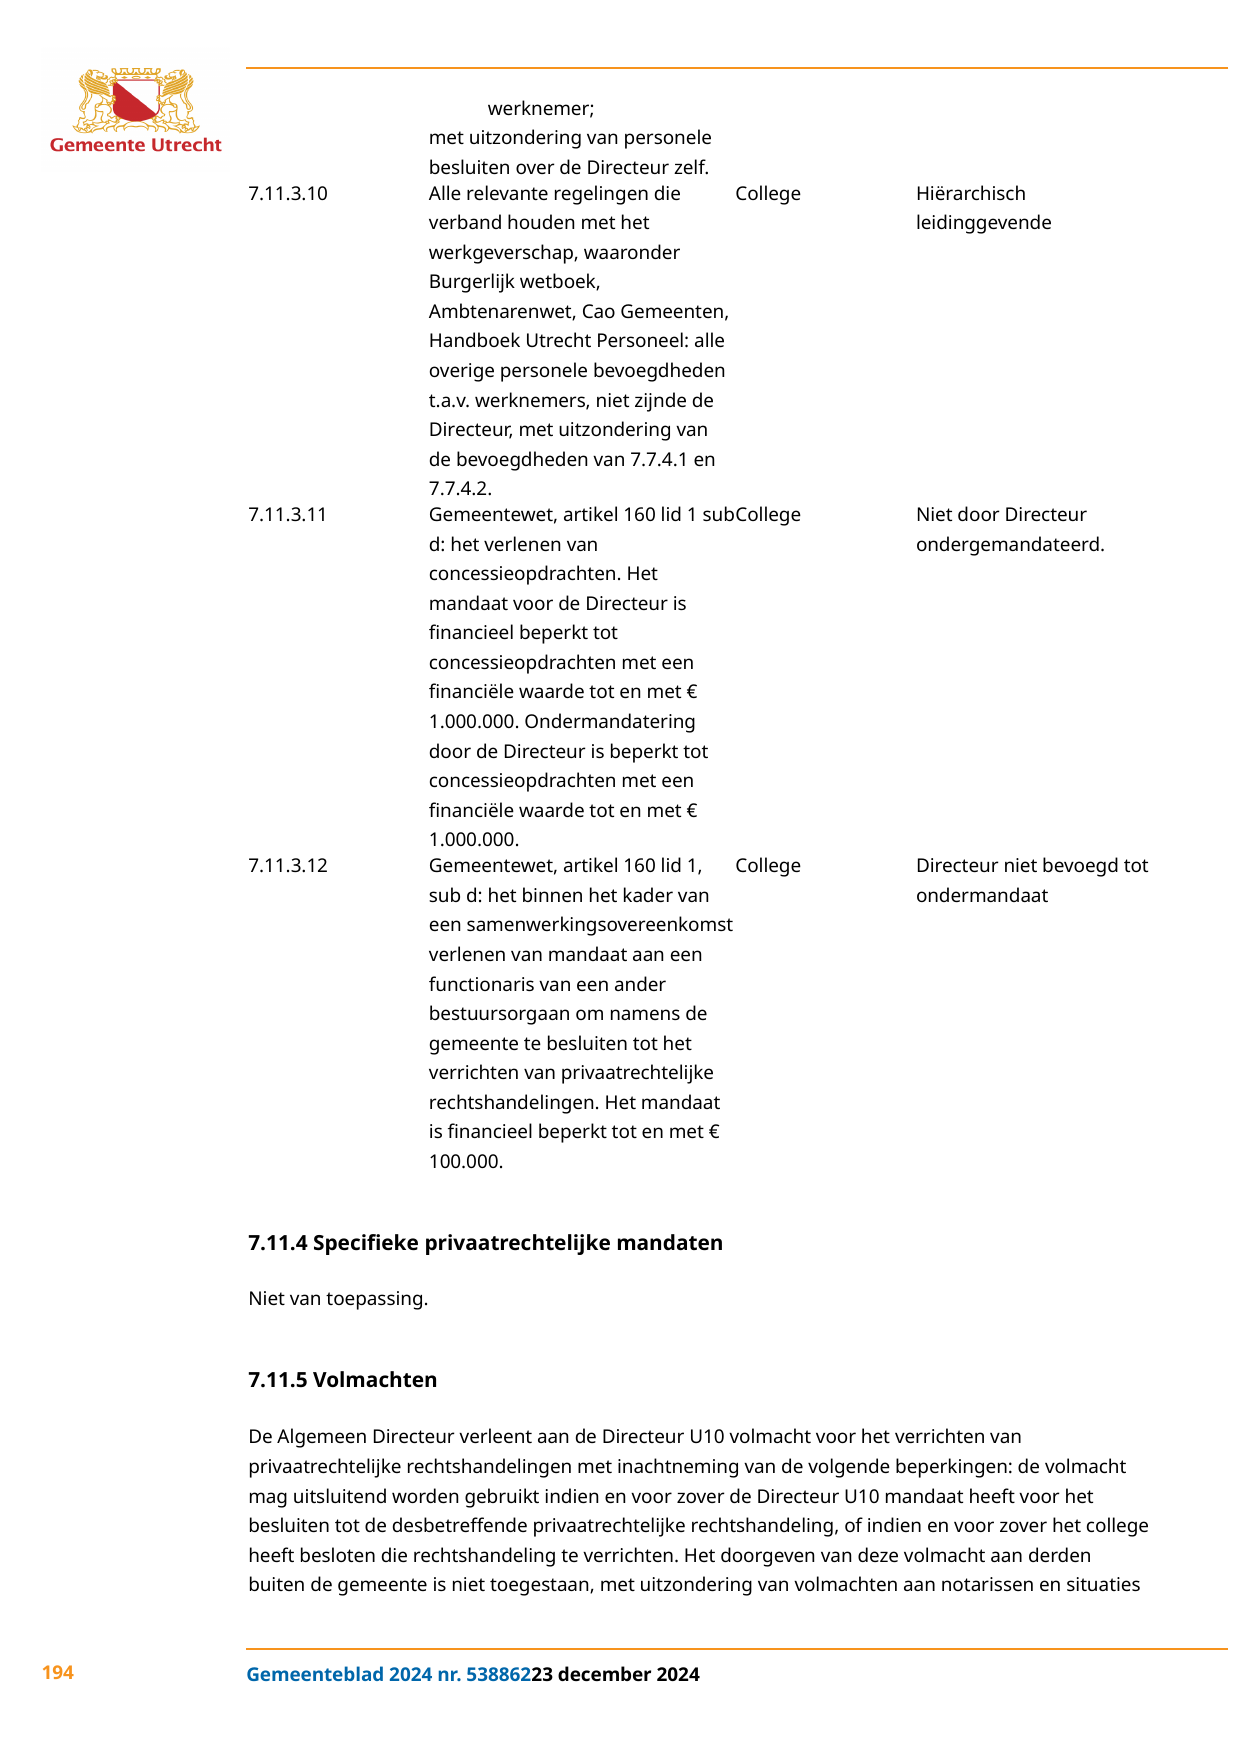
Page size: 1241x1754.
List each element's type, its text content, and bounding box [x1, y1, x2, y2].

table_cell Directeur niet bevoegd tot ondermandaat [916, 853, 1152, 1174]
table_cell werknemer; met uitzondering van personele besluiten over de Directeur zelf. [429, 95, 735, 180]
table_cell College [735, 501, 916, 852]
table_cell 7.11.3.10 [248, 180, 429, 501]
text 7.11.4 Specifieke privaatrechtelijke mandaten [248, 1228, 1152, 1256]
text De Algemeen Directeur verleent aan de Directeur U10 volmacht voor het verrichten van privaatrechtelijke rechtshandelingen met inachtneming van de volgende beperkingen: de volmacht mag uitsluitend worden gebruikt indien en voor zover de Directeur U10 mandaat heeft voor het besluiten tot de desbetreffende privaatrechtelijke rechtshandeling, of indien en voor zover het college heeft besloten die rechtshandeling te verrichten. Het doorgeven van deze volmacht aan derden buiten de gemeente is niet toegestaan, met uitzondering van volmachten aan notarissen en situaties [248, 1424, 1152, 1597]
table_cell Hiërarchisch leidinggevende [916, 180, 1152, 501]
table_cell [916, 95, 1152, 180]
table_cell Alle relevante regelingen die verband houden met het werkgeverschap, waaronder Burgerlijk wetboek, Ambtenarenwet, Cao Gemeenten, Handboek Utrecht Personeel: alle overige personele bevoegdheden t.a.v. werknemers, niet zijnde de Directeur, met uitzondering van de bevoegdheden van 7.7.4.1 en 7.7.4.2. [429, 180, 735, 501]
table_cell Niet door Directeur ondergemandateerd. [916, 501, 1152, 852]
table_cell [735, 95, 916, 180]
text 7.11.5 Volmachten [248, 1366, 1152, 1394]
table_cell [248, 95, 429, 180]
table_cell College [735, 180, 916, 501]
table_cell 7.11.3.12 [248, 853, 429, 1174]
table_cell 7.11.3.11 [248, 501, 429, 852]
text Niet van toepassing. [248, 1286, 1152, 1311]
table_cell Gemeentewet, artikel 160 lid 1 sub d: het verlenen van concessieopdrachten. Het mandaat voor de Directeur is financieel beperkt tot concessieopdrachten met een financiële waarde tot en met € 1.000.000. Ondermandatering door de Directeur is beperkt tot concessieopdrachten met een financiële waarde tot en met € 1.000.000. [429, 501, 735, 852]
table_cell College [735, 853, 916, 1174]
picture [41, 47, 231, 172]
table_cell Gemeentewet, artikel 160 lid 1, sub d: het binnen het kader van een samenwerkingsovereenkomst verlenen van mandaat aan een functionaris van een ander bestuursorgaan om namens de gemeente te besluiten tot het verrichten van privaatrechtelijke rechtshandelingen. Het mandaat is financieel beperkt tot en met € 100.000. [429, 853, 735, 1174]
